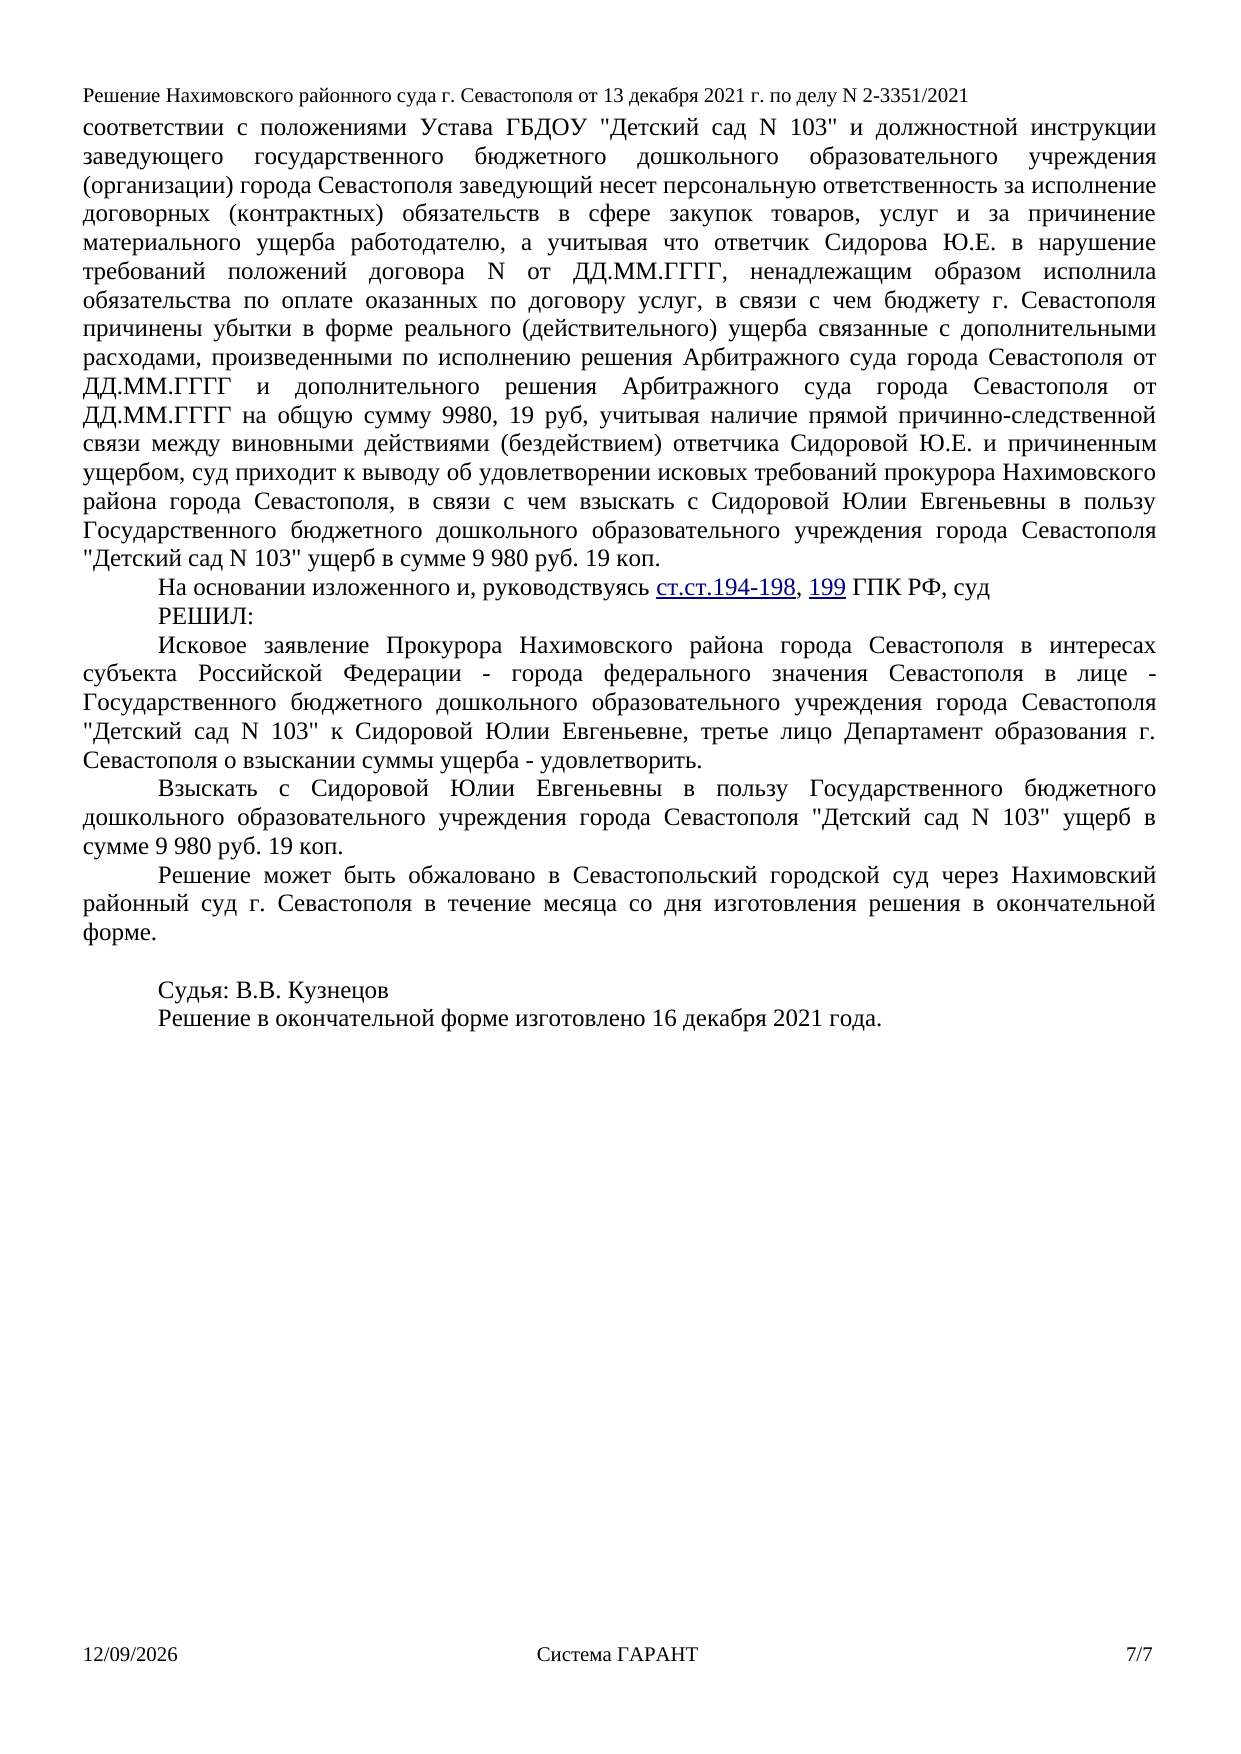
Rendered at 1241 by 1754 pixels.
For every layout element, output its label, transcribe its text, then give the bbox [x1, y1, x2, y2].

text Решение в окончательной форме изготовлено 16 декабря 2021 года. [83, 1003, 1157, 1032]
text На основании изложенного и, руководствуясь ст.ст.194-198, 199 ГПК РФ, суд [83, 572, 1157, 601]
text соответствии с положениями Устава ГБДОУ "Детский сад N 103" и должностной инструкции заведующего государственного бюджетного дошкольного образовательного учреждения (организации) города Севастополя заведующий несет персональную ответственность за исполнение договорных (контрактных) обязательств в сфере закупок товаров, услуг и за причинение материального ущерба работодателю, а учитывая что ответчик Сидорова Ю.Е. в нарушение требований положений договора N от ДД.ММ.ГГГГ, ненадлежащим образом исполнила обязательства по оплате оказанных по договору услуг, в связи с чем бюджету г. Севастополя причинены убытки в форме реального (действительного) ущерба связанные с дополнительными расходами, произведенными по исполнению решения Арбитражного суда города Севастополя от ДД.ММ.ГГГГ и дополнительного решения Арбитражного суда города Севастополя от ДД.ММ.ГГГГ на общую сумму 9980, 19 руб, учитывая наличие прямой причинно-следственной связи между виновными действиями (бездействием) ответчика Сидоровой Ю.Е. и причиненным ущербом, суд приходит к выводу об удовлетворении исковых требований прокурора Нахимовского района города Севастополя, в связи с чем взыскать с Сидоровой Юлии Евгеньевны в пользу Государственного бюджетного дошкольного образовательного учреждения города Севастополя "Детский сад N 103" ущерб в сумме 9 980 руб. 19 коп. [83, 112, 1157, 572]
text Судья: В.В. Кузнецов [83, 975, 1157, 1003]
text Взыскать с Сидоровой Юлии Евгеньевны в пользу Государственного бюджетного дошкольного образовательного учреждения города Севастополя "Детский сад N 103" ущерб в сумме 9 980 руб. 19 коп. [83, 773, 1157, 860]
text РЕШИЛ: [83, 601, 1157, 630]
text Решение может быть обжаловано в Севастопольский городской суд через Нахимовский районный суд г. Севастополя в течение месяца со дня изготовления решения в окончательной форме. [83, 860, 1157, 946]
text Исковое заявление Прокурора Нахимовского района города Севастополя в интересах субъекта Российской Федерации - города федерального значения Севастополя в лице - Государственного бюджетного дошкольного образовательного учреждения города Севастополя "Детский сад N 103" к Сидоровой Юлии Евгеньевне, третье лицо Департамент образования г. Севастополя о взыскании суммы ущерба - удовлетворить. [83, 630, 1157, 773]
